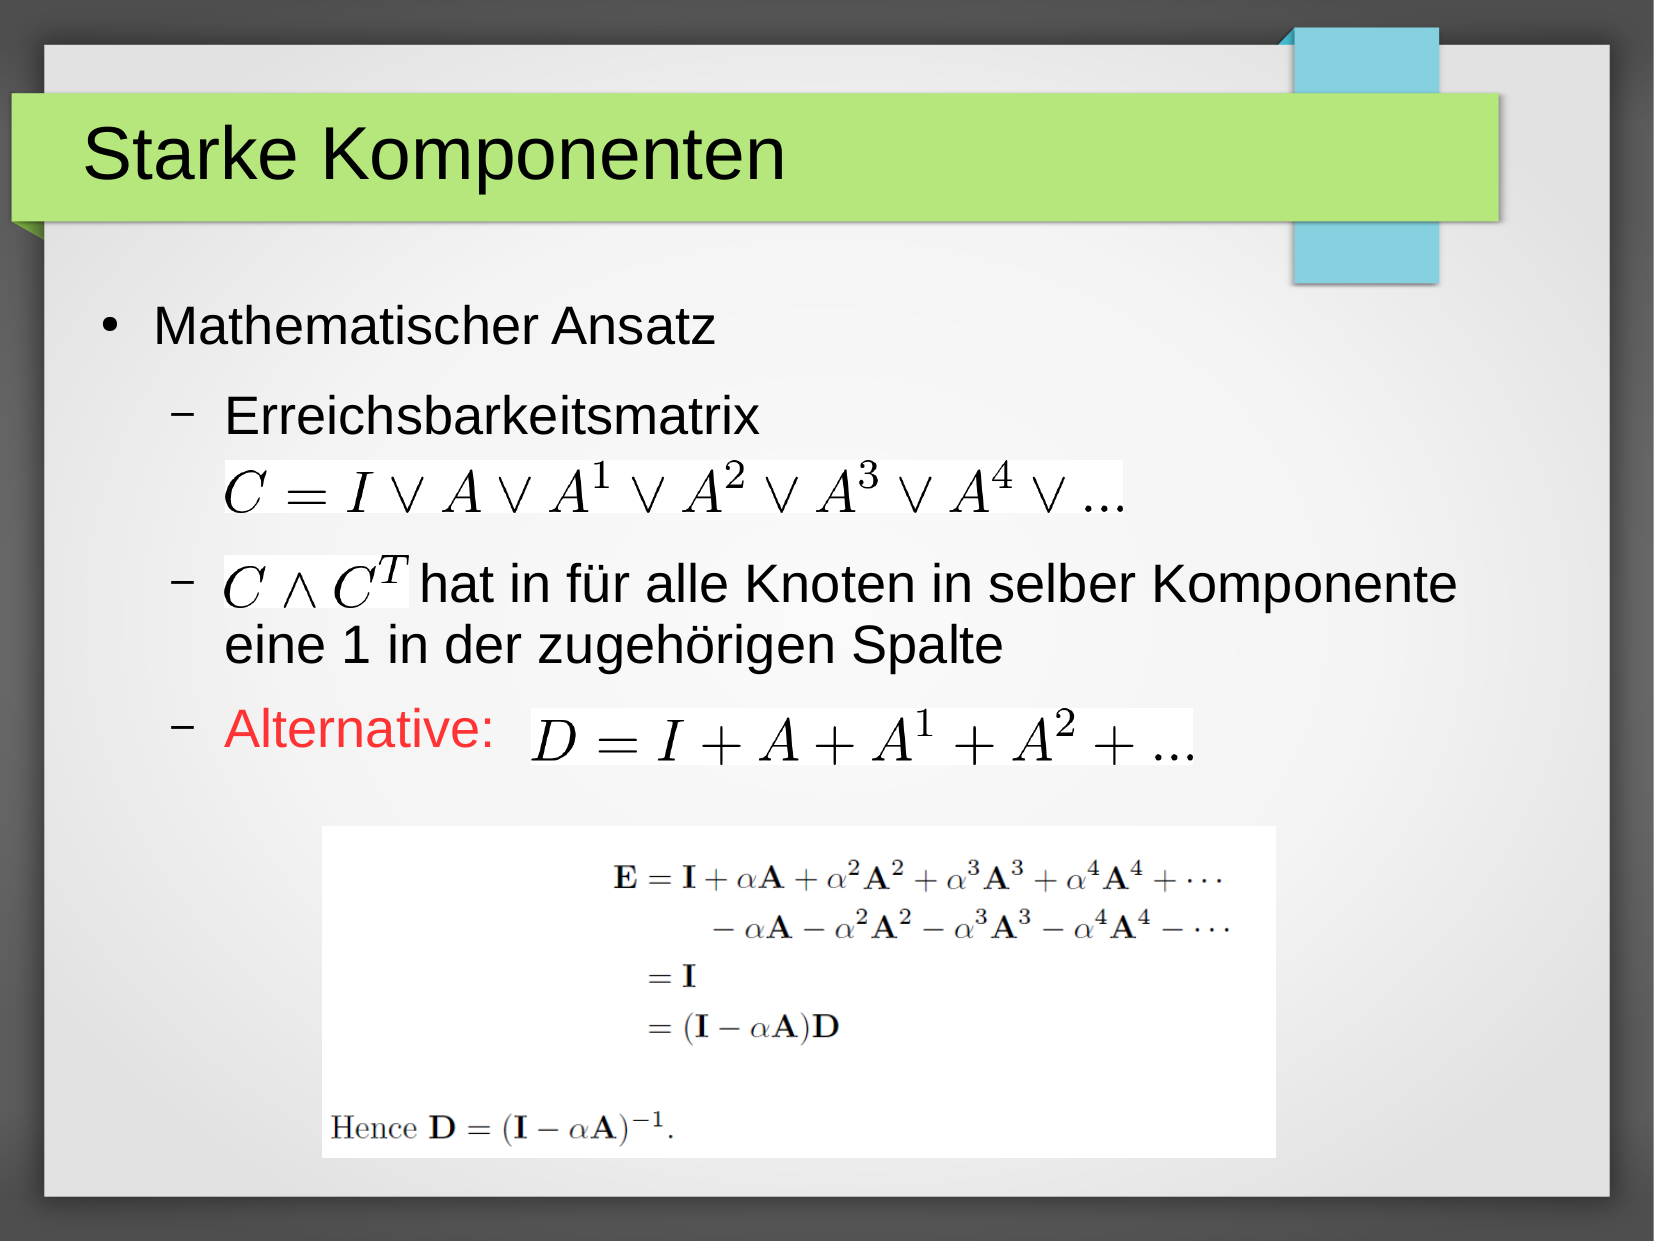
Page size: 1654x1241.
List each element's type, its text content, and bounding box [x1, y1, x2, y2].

list Mathematischer Ansatz Erreichsbarkeitsmatrix hat in für alle Knoten in selber Komponente eine 1 in der zugehörigen Spalte Alternative: [82, 295, 1571, 1015]
title Starke Komponenten [82, 94, 1264, 213]
picture [0, 0, 1654, 1241]
